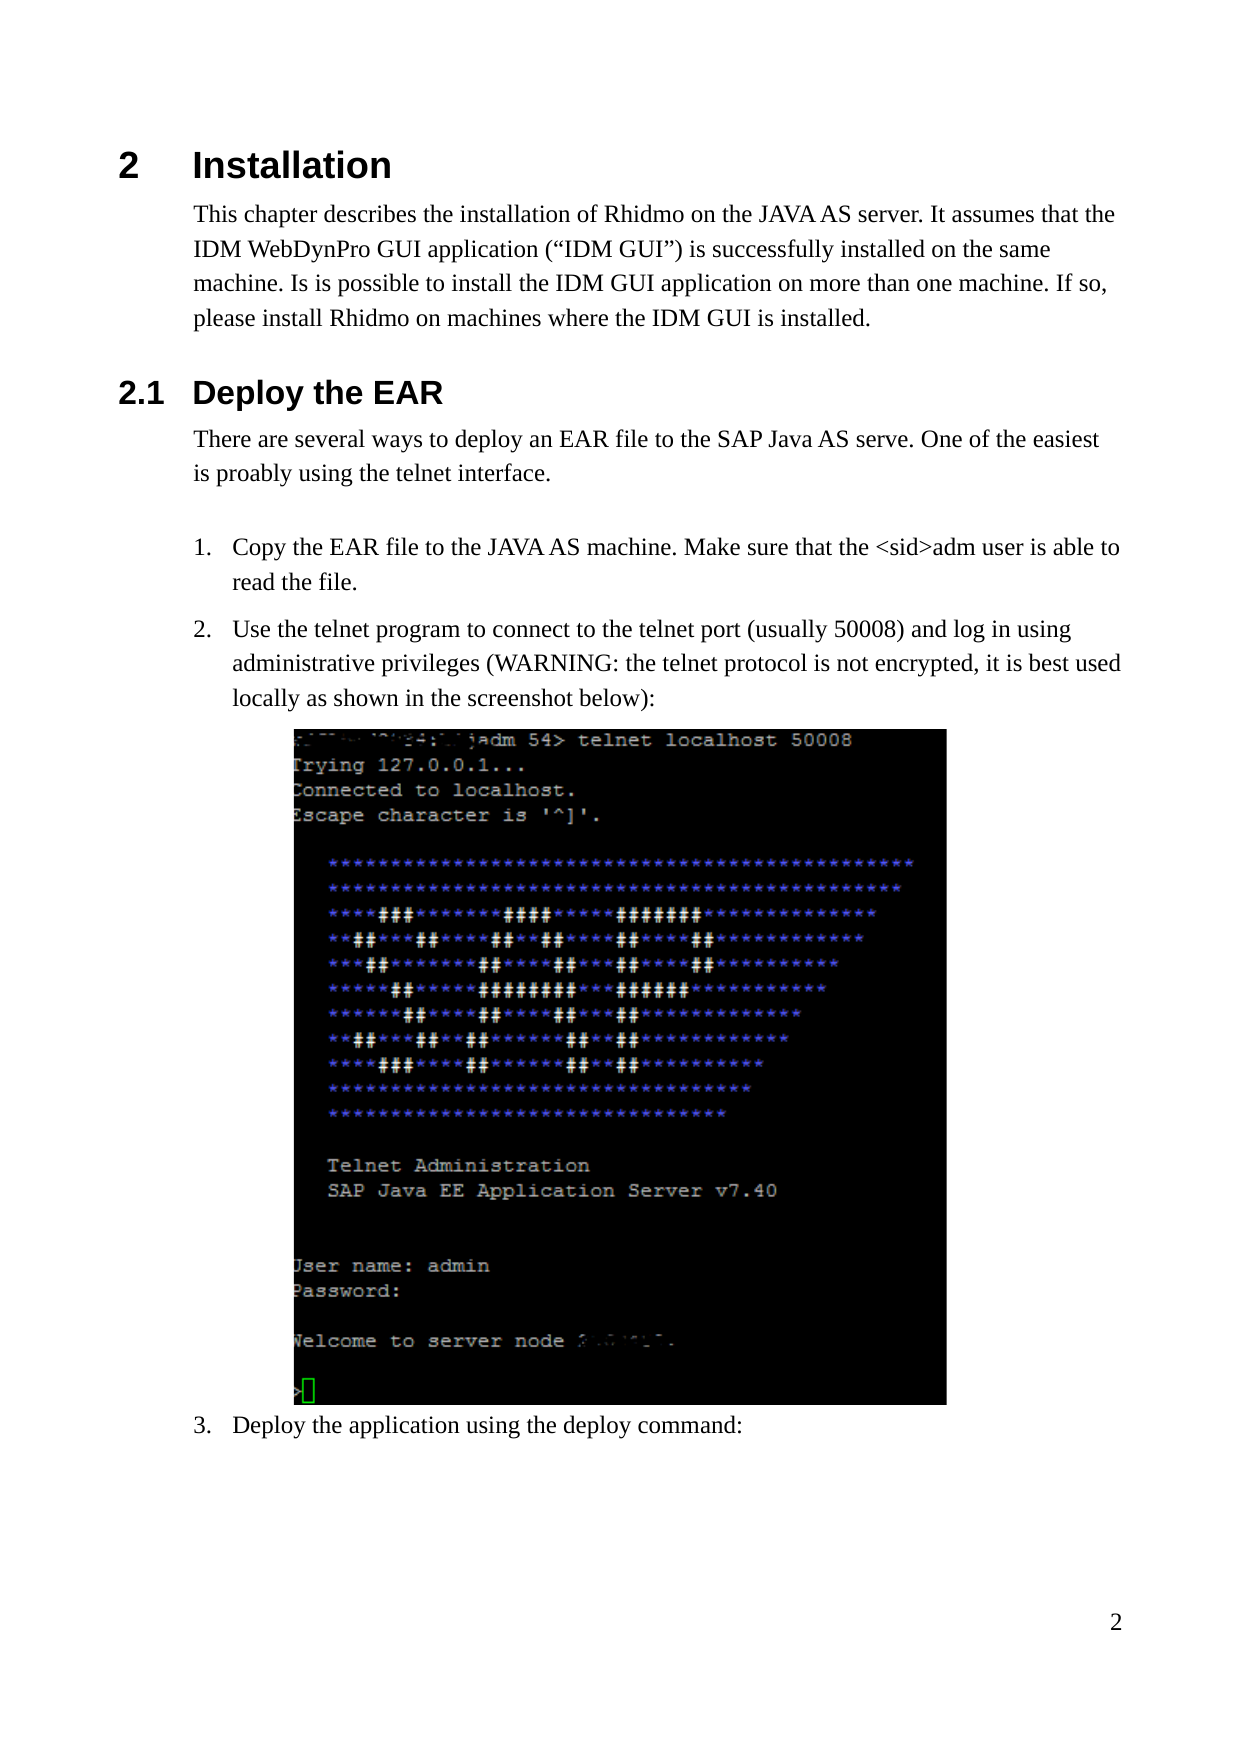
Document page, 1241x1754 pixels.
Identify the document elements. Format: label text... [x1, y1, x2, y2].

list 2. Use the telnet program to connect to the telnet port (usually 50008) and log in using administrative privileges (WARNING: the telnet protocol is not encrypted, it is best used locally as shown in the screenshot below): [193, 614, 1122, 711]
list 3. Deploy the application using the deploy command: [193, 1405, 1122, 1439]
subtitle Installation [118, 143, 1122, 187]
picture [293, 729, 947, 1405]
subtitle Deploy the EAR [118, 373, 1122, 411]
text There are several ways to deploy an EAR file to the SAP Java AS serve. One of the easiest is proably using the telnet interface. [193, 424, 1122, 487]
list 1. Copy the EAR file to the JAVA AS machine. Make sure that the <sid>adm user is able to read the file. [193, 532, 1122, 596]
text This chapter describes the installation of Rhidmo on the JAVA AS server. It assumes that the IDM WebDynPro GUI application (“IDM GUI”) is successfully installed on the same machine. Is is possible to install the IDM GUI application on more than one machine. If so, please install Rhidmo on machines where the IDM GUI is installed. [193, 199, 1122, 331]
